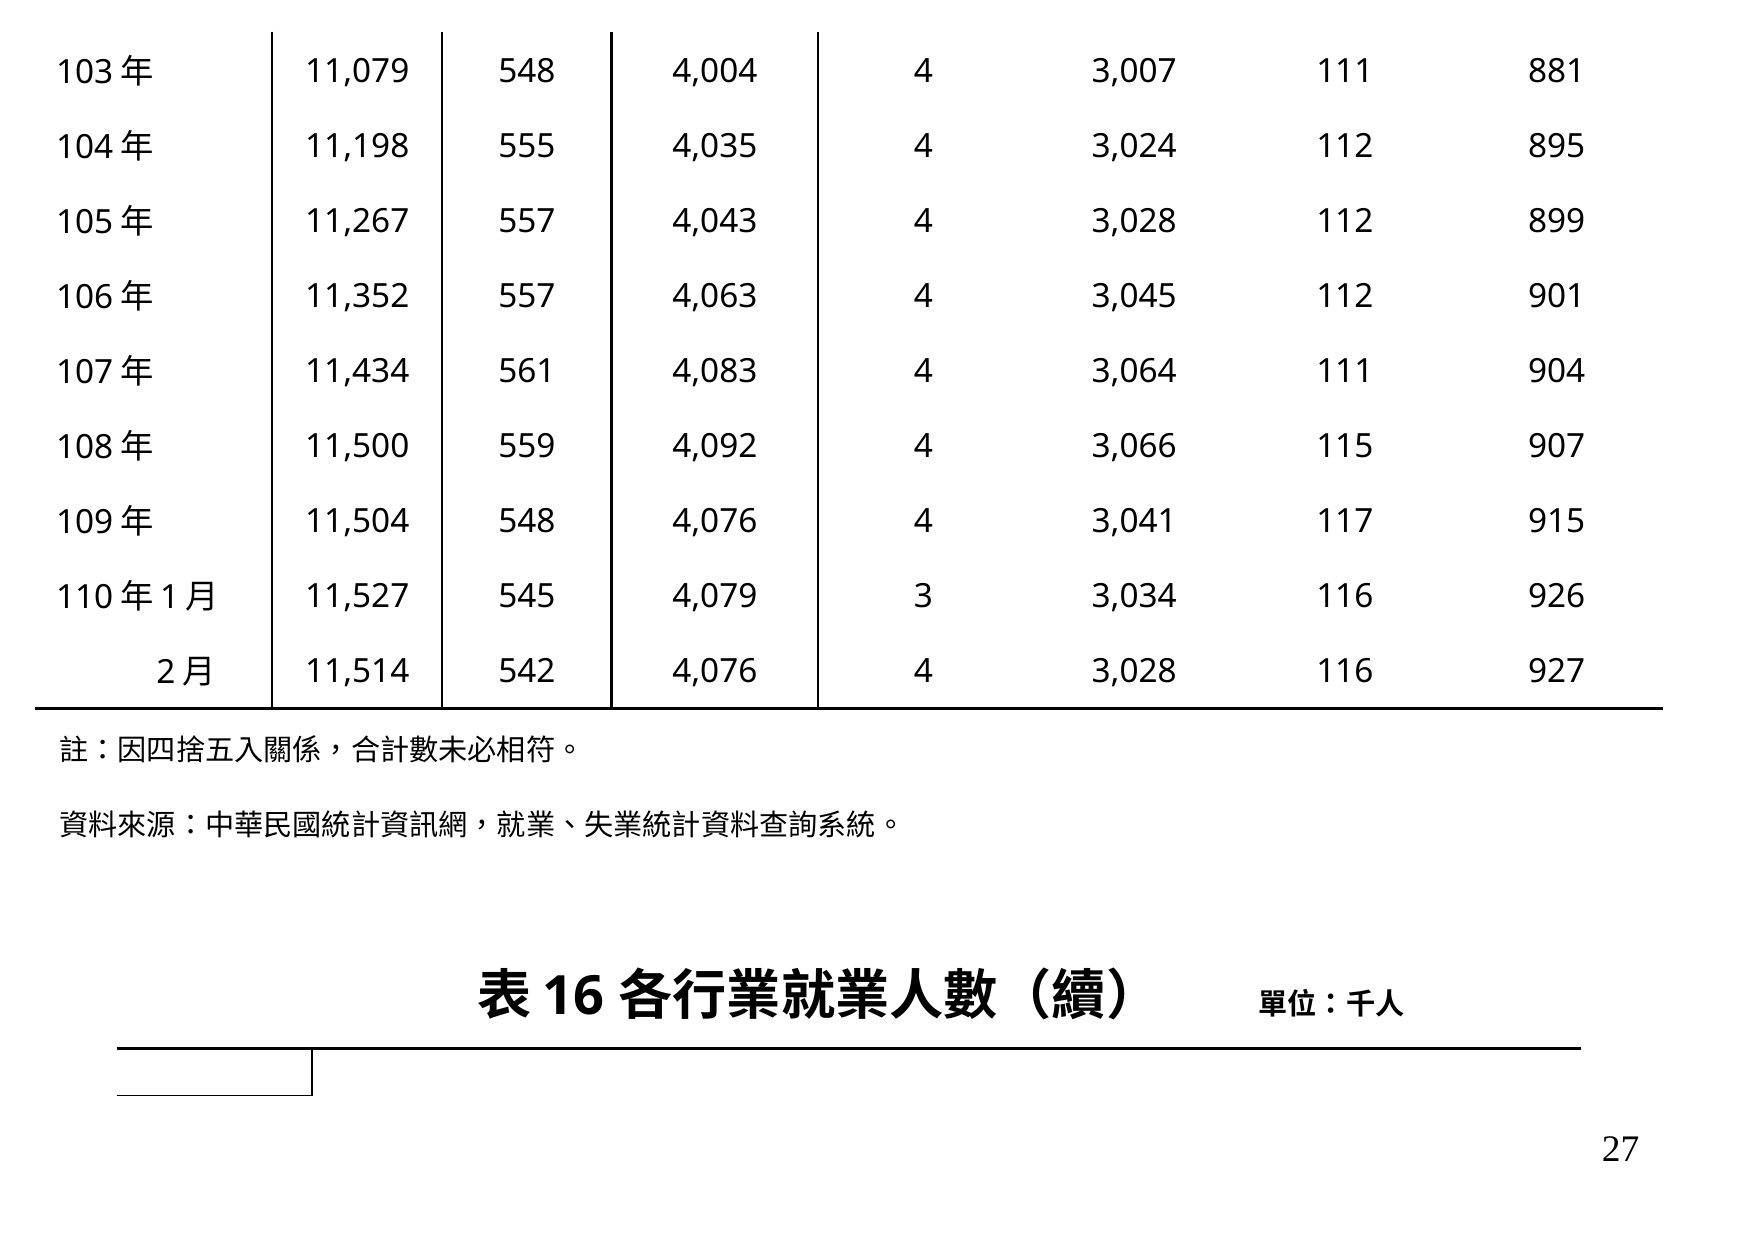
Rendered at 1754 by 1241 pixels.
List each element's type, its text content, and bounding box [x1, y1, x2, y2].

table_cell 901 [1450, 257, 1663, 332]
table_cell 907 [1450, 407, 1663, 482]
text 資料來源：中華民國統計資訊網，就業、失業統計資料查詢系統。 [59, 785, 1639, 860]
table_cell 3,007 [1029, 32, 1239, 107]
table_cell 899 [1450, 182, 1663, 257]
table_cell 4 [819, 632, 1028, 707]
table_cell 116 [1239, 632, 1450, 707]
table_cell 11,267 [273, 182, 441, 257]
table_cell 106年 [35, 257, 271, 332]
table_cell 11,434 [273, 332, 441, 407]
table_cell 3,045 [1029, 257, 1239, 332]
table_cell 4 [819, 482, 1028, 557]
table_cell 927 [1450, 632, 1663, 707]
table_cell 4,079 [613, 557, 817, 632]
table_header [117, 1050, 311, 1095]
table_cell 4,076 [613, 482, 817, 557]
table_cell 112 [1239, 257, 1450, 332]
table_cell 3,041 [1029, 482, 1239, 557]
table_cell 559 [443, 407, 610, 482]
table_cell 555 [443, 107, 610, 182]
table_cell 4 [819, 257, 1028, 332]
table_cell 107年 [35, 332, 271, 407]
table_cell 108年 [35, 407, 271, 482]
table_cell 11,500 [273, 407, 441, 482]
table_cell 3,066 [1029, 407, 1239, 482]
table_cell 11,527 [273, 557, 441, 632]
table_cell 116 [1239, 557, 1450, 632]
table_cell 4 [819, 32, 1028, 107]
table_cell 3 [819, 557, 1028, 632]
table_cell 4,076 [613, 632, 817, 707]
table_cell 3,034 [1029, 557, 1239, 632]
table_cell 881 [1450, 32, 1663, 107]
table_cell 11,079 [273, 32, 441, 107]
table_cell 548 [443, 482, 610, 557]
table_cell 3,064 [1029, 332, 1239, 407]
table_cell 561 [443, 332, 610, 407]
table_cell 895 [1450, 107, 1663, 182]
table_cell 105年 [35, 182, 271, 257]
table_cell 4,004 [613, 32, 817, 107]
table_cell 103年 [35, 32, 271, 107]
table_cell 4,092 [613, 407, 817, 482]
table_cell 4,083 [613, 332, 817, 407]
table_cell 3,028 [1029, 632, 1239, 707]
table_cell 926 [1450, 557, 1663, 632]
table_cell 4 [819, 332, 1028, 407]
table_cell 4,035 [613, 107, 817, 182]
table_cell 904 [1450, 332, 1663, 407]
table_cell 4 [819, 407, 1028, 482]
table_cell 4,063 [613, 257, 817, 332]
table_cell 111 [1239, 32, 1450, 107]
table_cell 11,504 [273, 482, 441, 557]
table_cell 557 [443, 182, 610, 257]
table_cell 545 [443, 557, 610, 632]
table_cell 542 [443, 632, 610, 707]
table_cell 11,198 [273, 107, 441, 182]
table_cell 3,024 [1029, 107, 1239, 182]
table_cell 111 [1239, 332, 1450, 407]
table_cell 115 [1239, 407, 1450, 482]
table_cell 11,352 [273, 257, 441, 332]
table_header [409, 1050, 1581, 1095]
subtitle 表16 各行業就業人數（續） 單位：千人 [59, 935, 1639, 1047]
table_cell 112 [1239, 182, 1450, 257]
text 註：因四捨五入關係，合計數未必相符。 [59, 710, 1639, 785]
table_cell 4 [819, 182, 1028, 257]
table_header [313, 1050, 409, 1095]
table_cell 109年 [35, 482, 271, 557]
table_cell 4,043 [613, 182, 817, 257]
table_cell 104年 [35, 107, 271, 182]
table_cell 110年1月 [35, 557, 271, 632]
table_cell 557 [443, 257, 610, 332]
table_cell 548 [443, 32, 610, 107]
table_cell 112 [1239, 107, 1450, 182]
table_cell 4 [819, 107, 1028, 182]
table_cell 2月 [35, 632, 271, 707]
table_cell 117 [1239, 482, 1450, 557]
table_cell 11,514 [273, 632, 441, 707]
table_cell 3,028 [1029, 182, 1239, 257]
table_cell 915 [1450, 482, 1663, 557]
